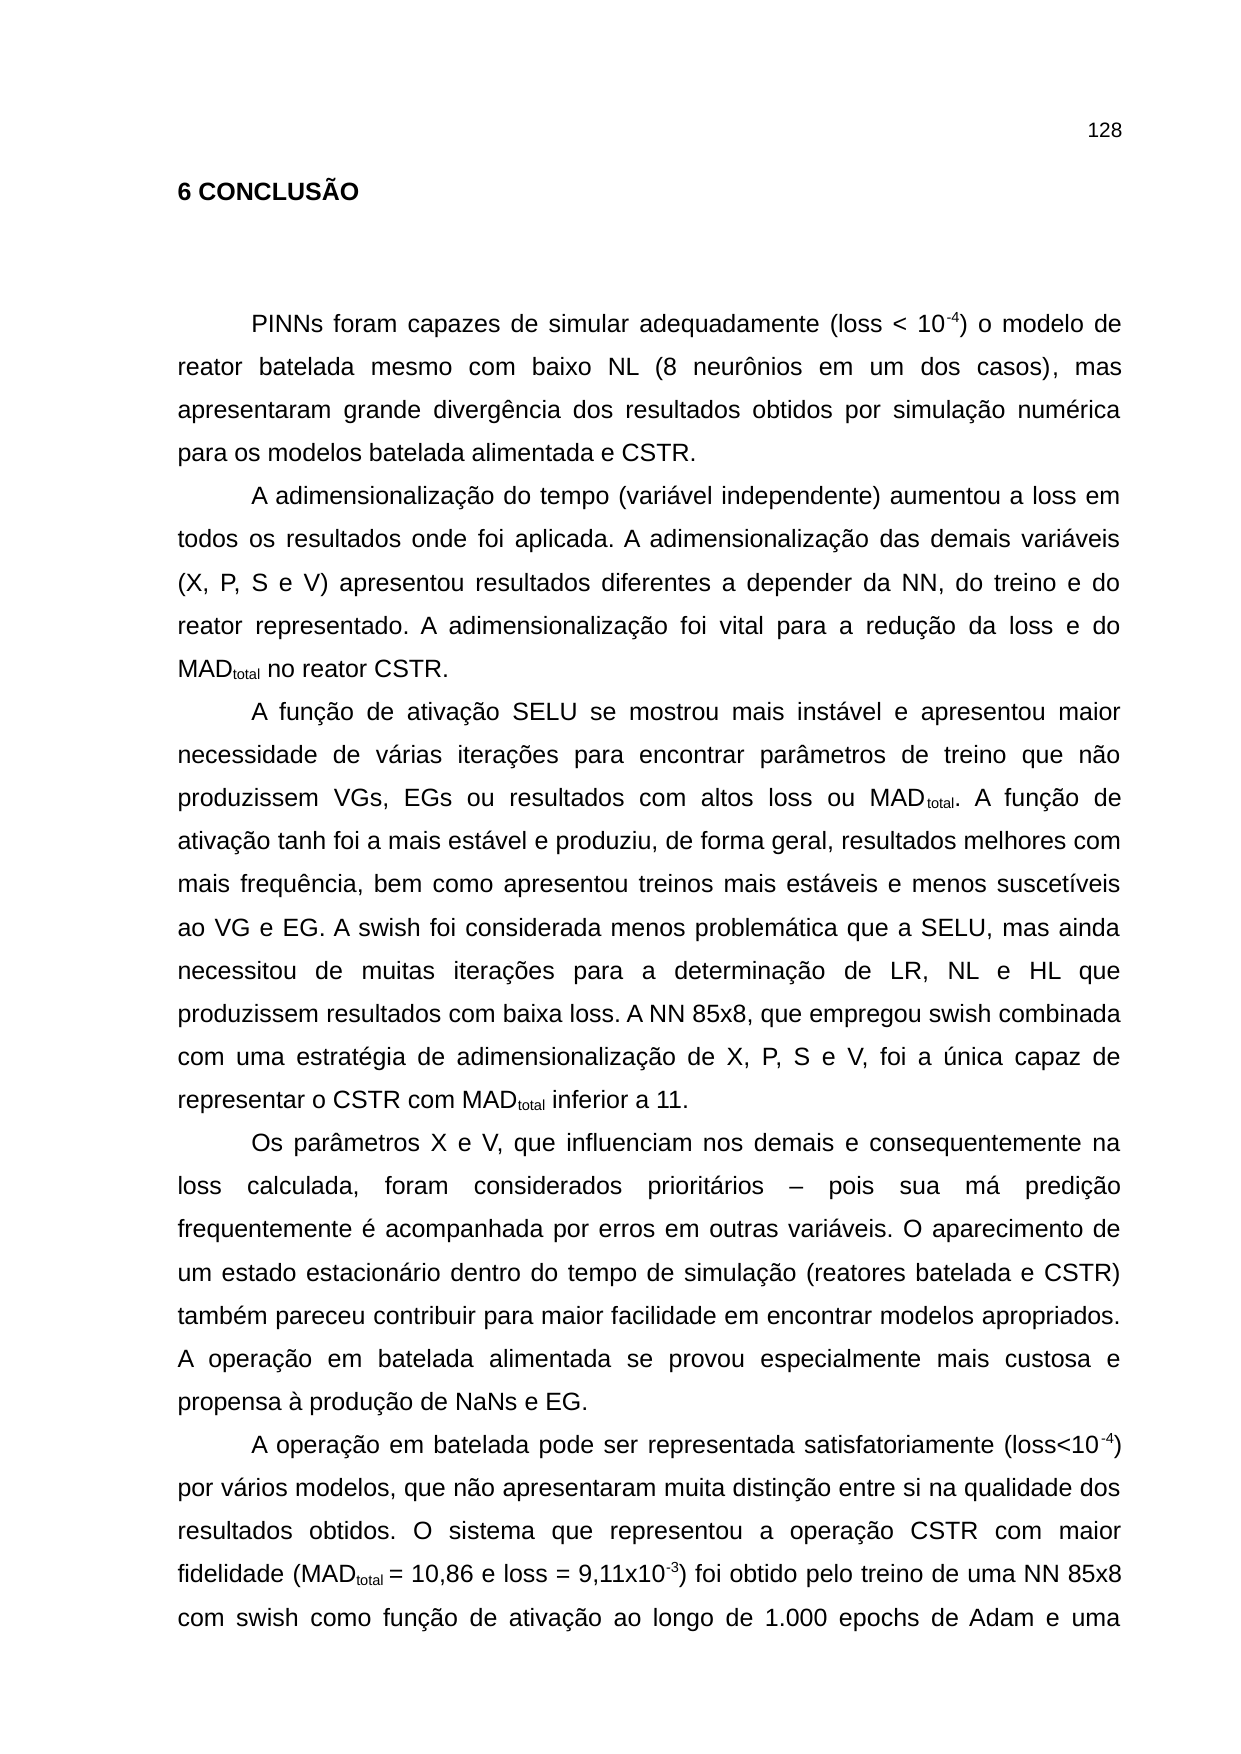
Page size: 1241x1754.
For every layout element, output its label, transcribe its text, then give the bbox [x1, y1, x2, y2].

text A operação em batelada pode ser representada satisfatoriamente (loss<10-4) por vários modelos, que não apresentaram muita distinção entre si na qualidade dos resultados obtidos. O sistema que representou a operação CSTR com maior fidelidade (MADtotal = 10,86 e loss = 9,11x10-3) foi obtido pelo treino de uma NN 85x8 com swish como função de ativação ao longo de 1.000 epochs de Adam e uma [177, 1430, 1122, 1631]
subtitle Conclusão [177, 177, 1122, 206]
text A adimensionalização do tempo (variável independente) aumentou a loss em todos os resultados onde foi aplicada. A adimensionalização das demais variáveis (X, P, S e V) apresentou resultados diferentes a depender da NN, do treino e do reator representado. A adimensionalização foi vital para a redução da loss e do MADtotal no reator CSTR. [177, 481, 1122, 682]
text A função de ativação SELU se mostrou mais instável e apresentou maior necessidade de várias iterações para encontrar parâmetros de treino que não produzissem VGs, EGs ou resultados com altos loss ou MADtotal. A função de ativação tanh foi a mais estável e produziu, de forma geral, resultados melhores com mais frequência, bem como apresentou treinos mais estáveis e menos suscetíveis ao VG e EG. A swish foi considerada menos problemática que a SELU, mas ainda necessitou de muitas iterações para a determinação de LR, NL e HL que produzissem resultados com baixa loss. A NN 85x8, que empregou swish combinada com uma estratégia de adimensionalização de X, P, S e V, foi a única capaz de representar o CSTR com MADtotal inferior a 11. [177, 697, 1122, 1114]
text PINNs foram capazes de simular adequadamente (loss < 10-4) o modelo de reator batelada mesmo com baixo NL (8 neurônios em um dos casos), mas apresentaram grande divergência dos resultados obtidos por simulação numérica para os modelos batelada alimentada e CSTR. [177, 309, 1122, 467]
text Os parâmetros X e V, que influenciam nos demais e consequentemente na loss calculada, foram considerados prioritários – pois sua má predição frequentemente é acompanhada por erros em outras variáveis. O aparecimento de um estado estacionário dentro do tempo de simulação (reatores batelada e CSTR) também pareceu contribuir para maior facilidade em encontrar modelos apropriados. A operação em batelada alimentada se provou especialmente mais custosa e propensa à produção de NaNs e EG. [177, 1128, 1122, 1416]
